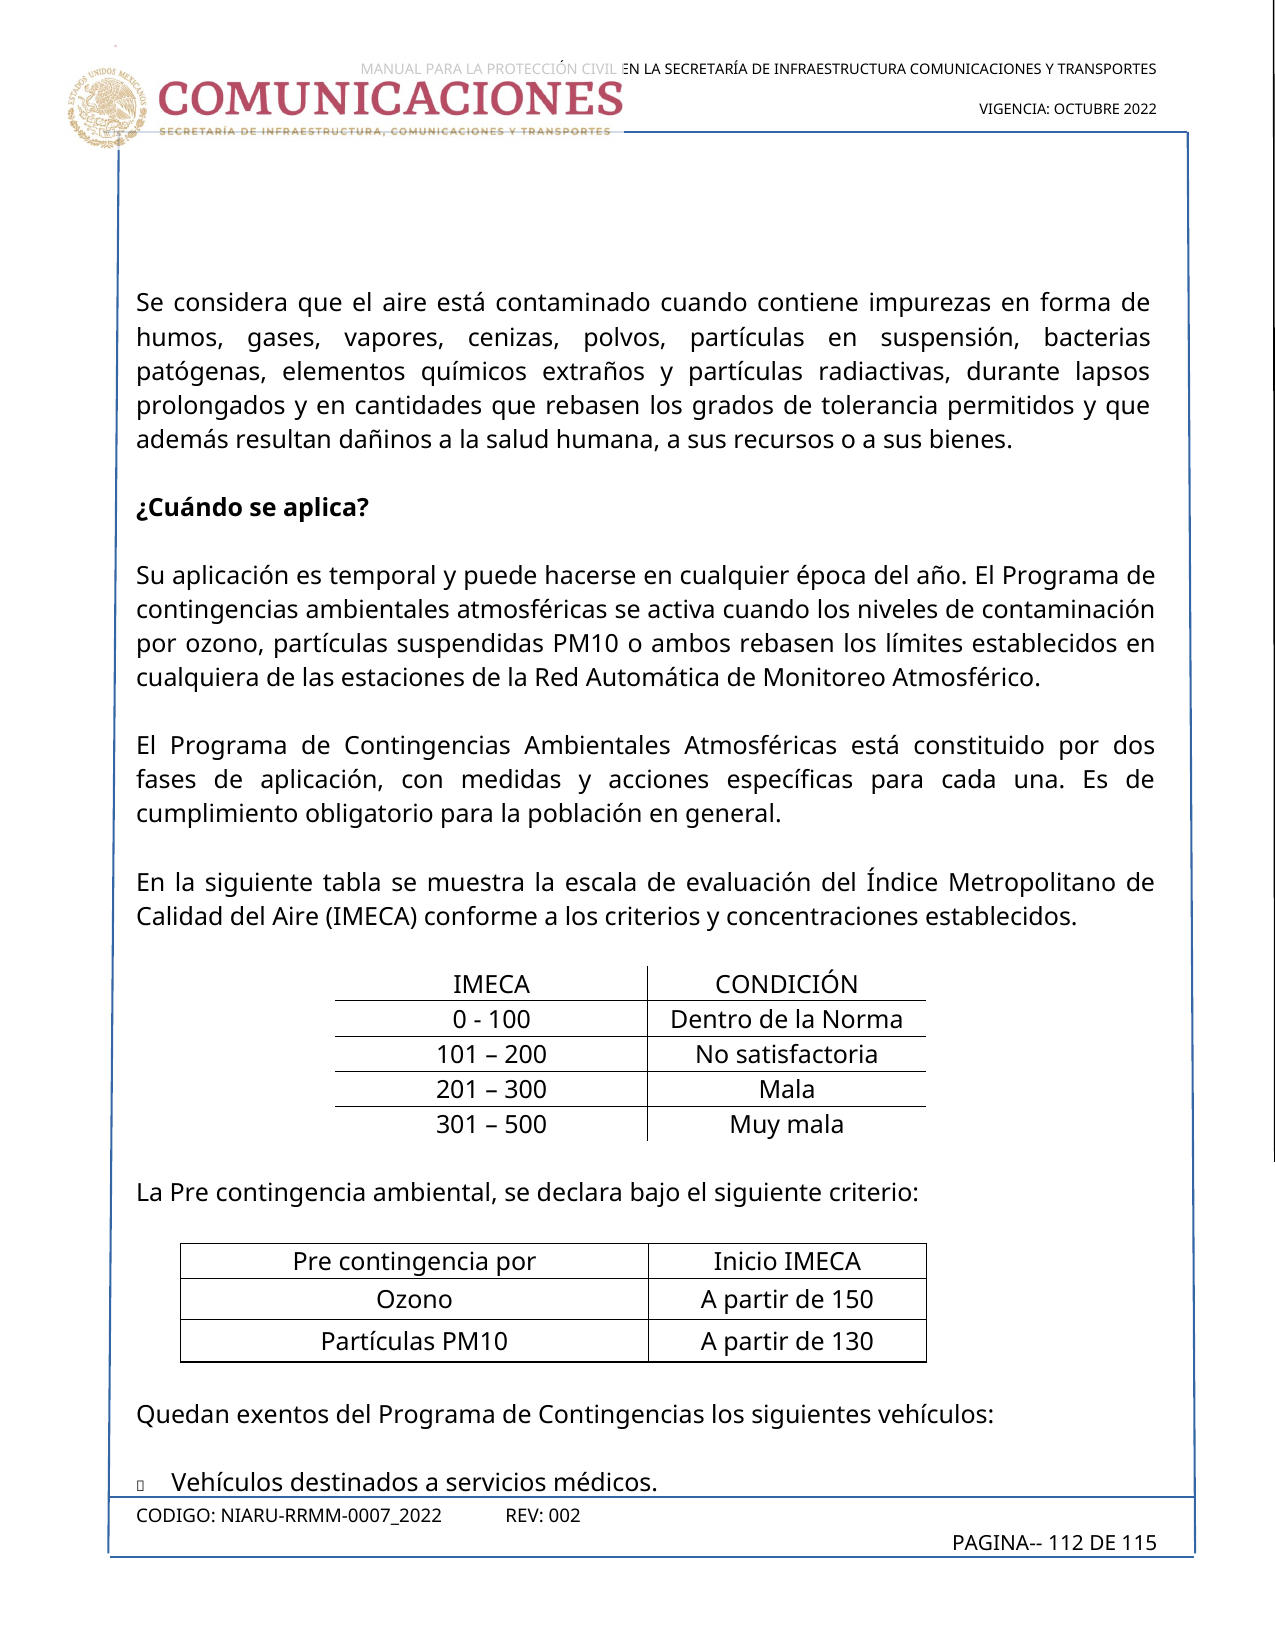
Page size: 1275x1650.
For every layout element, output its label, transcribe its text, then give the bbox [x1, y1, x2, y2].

text Su aplicación es temporal y puede hacerse en cualquier época del año. El Programa de contingencias ambientales atmosféricas se activa cuando los niveles de contaminación por ozono, partículas suspendidas PM10 o ambos rebasen los límites establecidos en cualquiera de las estaciones de la Red Automática de Monitoreo Atmosférico. [136, 558, 1157, 694]
text En la siguiente tabla se muestra la escala de evaluación del Índice Metropolitano de Calidad del Aire (IMECA) conforme a los criterios y concentraciones establecidos. [136, 864, 1157, 932]
table_cell Dentro de la Norma [648, 1001, 926, 1036]
table_cell Mala [648, 1072, 926, 1106]
table_header IMECA [335, 966, 647, 1000]
table_cell Muy mala [648, 1107, 926, 1141]
list Vehículos destinados a servicios médicos. [136, 1465, 1157, 1496]
table_cell 0 - 100 [335, 1001, 647, 1036]
table_cell 301 – 500 [335, 1107, 647, 1141]
table_cell A partir de 130 [649, 1320, 926, 1361]
table_cell A partir de 150 [649, 1279, 926, 1319]
table_header CONDICIÓN [648, 966, 926, 1000]
table_cell Ozono [181, 1279, 648, 1319]
table_header Inicio IMECA [649, 1244, 926, 1278]
table_cell No satisfactoria [648, 1037, 926, 1071]
table_header Pre contingencia por [181, 1244, 648, 1278]
text ¿Cuándo se aplica? [136, 489, 1157, 523]
table_cell Partículas PM10 [181, 1320, 648, 1361]
text Quedan exentos del Programa de Contingencias los siguientes vehículos: [136, 1397, 1157, 1431]
text El Programa de Contingencias Ambientales Atmosféricas está constituido por dos fases de aplicación, con medidas y acciones específicas para cada una. Es de cumplimiento obligatorio para la población en general. [136, 728, 1157, 830]
text Se considera que el aire está contaminado cuando contiene impurezas en forma de humos, gases, vapores, cenizas, polvos, partículas en suspensión, bacterias patógenas, elementos químicos extraños y partículas radiactivas, durante lapsos prolongados y en cantidades que rebasen los grados de tolerancia permitidos y que además resultan dañinos a la salud humana, a sus recursos o a sus bienes. [136, 285, 1152, 455]
table_cell 201 – 300 [335, 1072, 647, 1106]
text La Pre contingencia ambiental, se declara bajo el siguiente criterio: [136, 1175, 1157, 1209]
table_cell 101 – 200 [335, 1037, 647, 1071]
